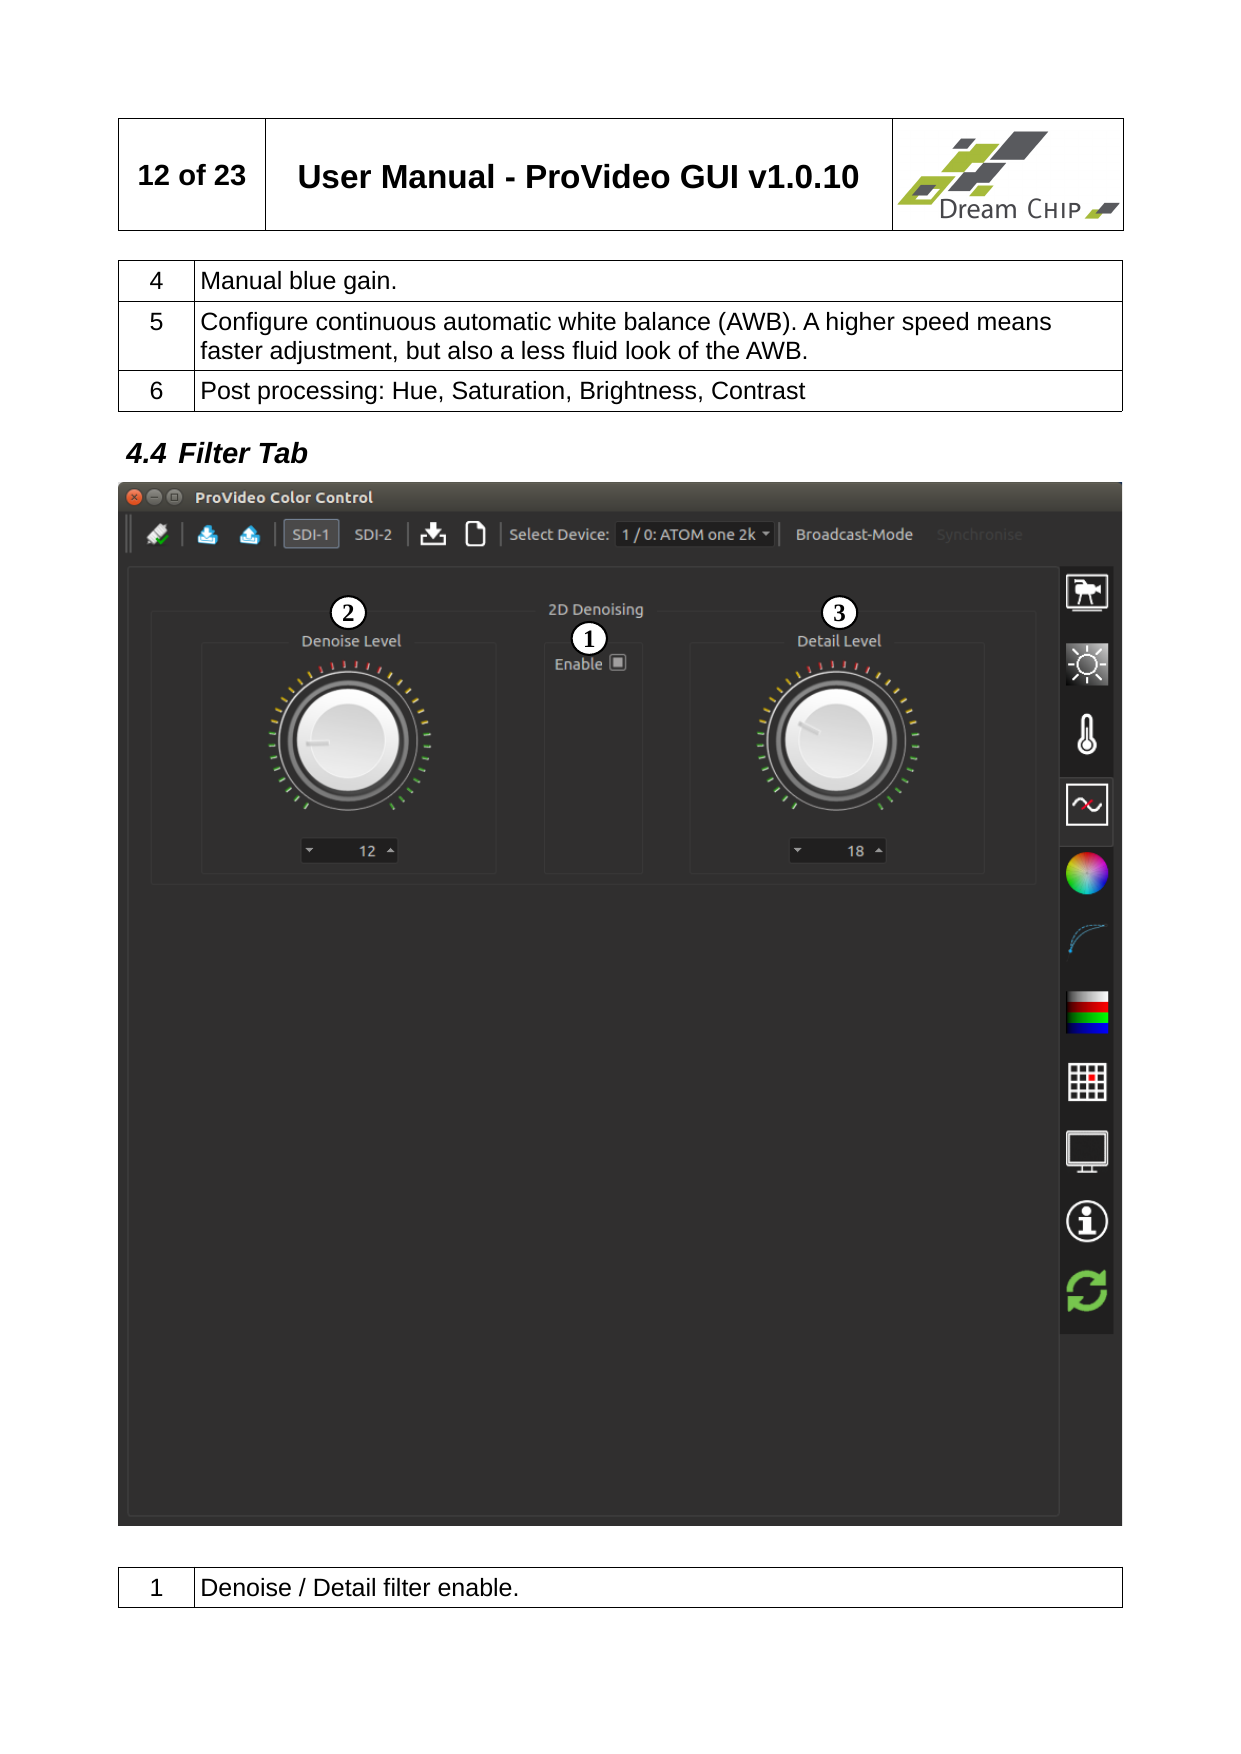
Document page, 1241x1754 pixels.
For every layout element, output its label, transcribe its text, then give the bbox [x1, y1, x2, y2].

table_cell 4 [119, 261, 194, 301]
table_cell 5 [119, 302, 194, 370]
table_cell Manual blue gain. [195, 261, 1122, 301]
table_cell Post processing: Hue, Saturation, Brightness, Contrast [195, 371, 1122, 411]
table_header 1 [119, 1568, 194, 1607]
table_header Denoise / Detail filter enable. [195, 1568, 1122, 1607]
picture [897, 130, 1120, 220]
picture [118, 482, 1123, 1526]
table_cell 6 [119, 371, 194, 411]
table_cell Configure continuous automatic white balance (AWB). A higher speed means faster adjustment, but also a less fluid look of the AWB. [195, 302, 1122, 370]
subtitle Filter Tab [118, 436, 1122, 470]
